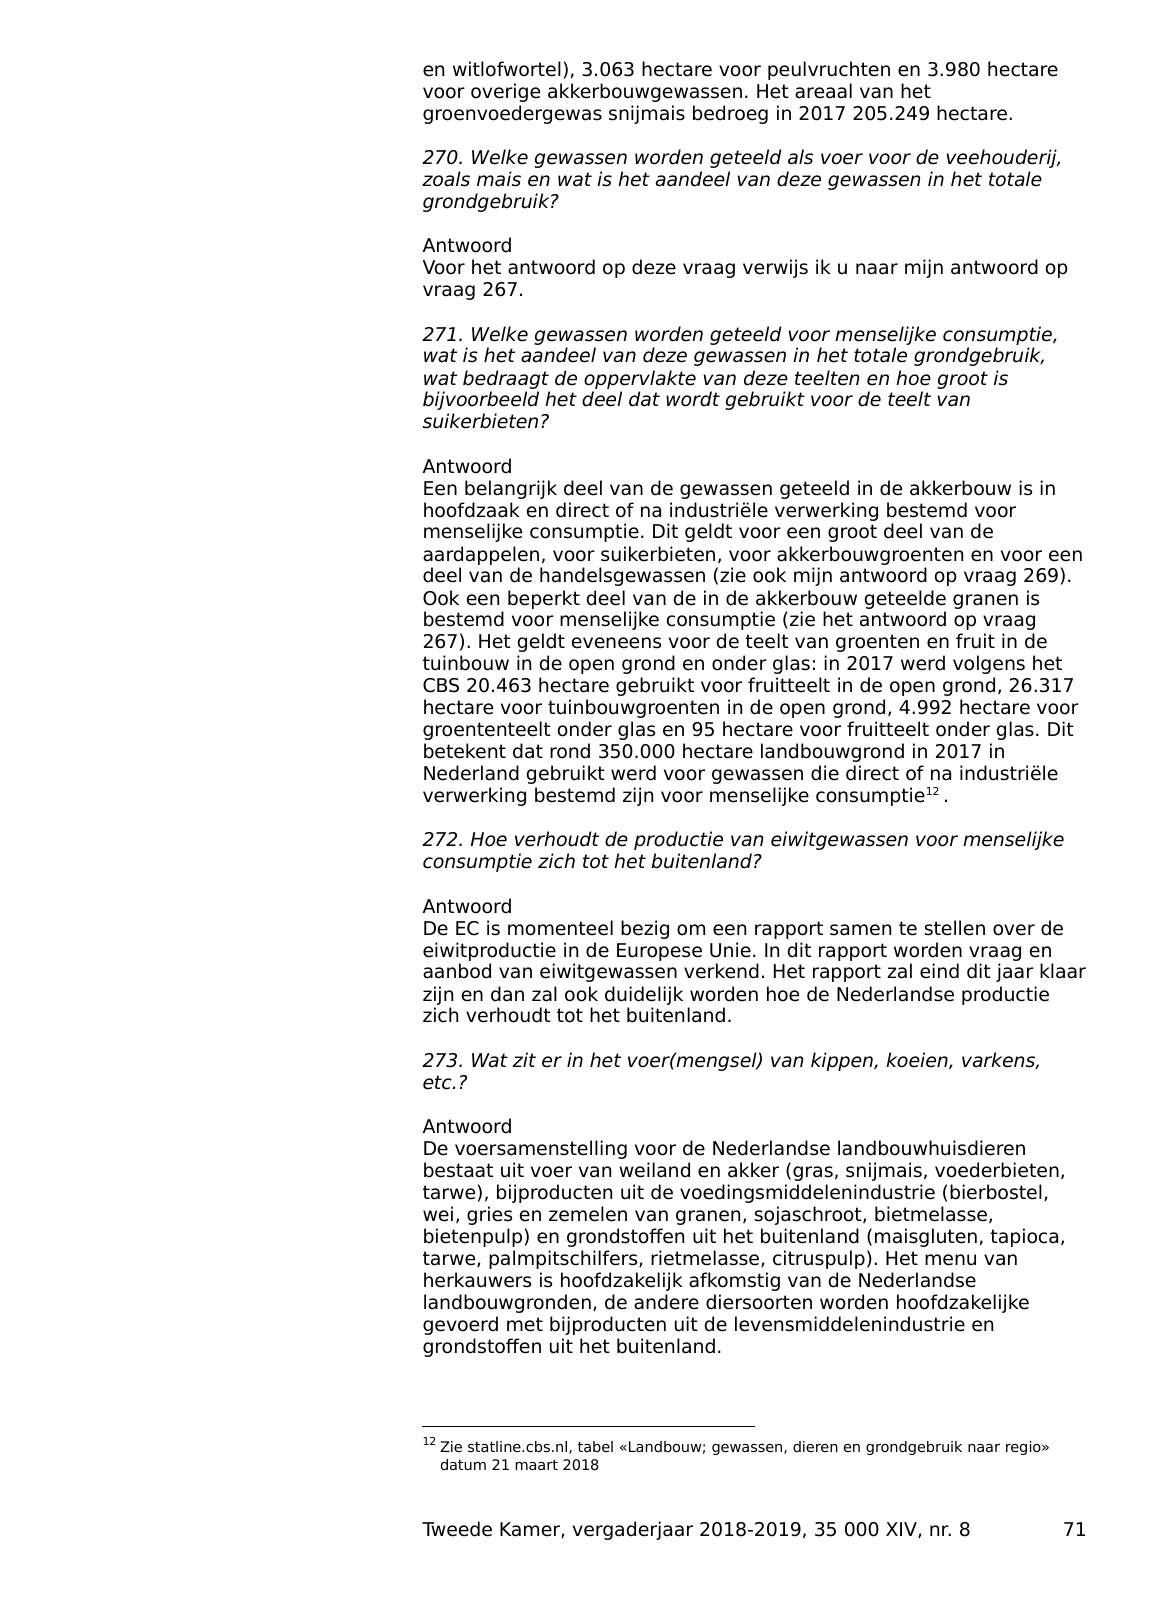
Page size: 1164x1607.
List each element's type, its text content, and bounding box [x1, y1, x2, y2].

text en witlofwortel), 3.063 hectare voor peulvruchten en 3.980 hectare voor overige akkerbouwgewassen. Het areaal van het groenvoedergewas snijmais bedroeg in 2017 205.249 hectare. [422, 59, 1087, 125]
text Voor het antwoord op deze vraag verwijs ik u naar mijn antwoord op vraag 267. [422, 257, 1087, 301]
text De voersamenstelling voor de Nederlandse landbouwhuisdieren bestaat uit voer van weiland en akker (gras, snijmais, voederbieten, tarwe), bijproducten uit de voedingsmiddelenindustrie (bierbostel, wei, gries en zemelen van granen, sojaschroot, bietmelasse, bietenpulp) en grondstoffen uit het buitenland (maisgluten, tapioca, tarwe, palmpitschilfers, rietmelasse, citruspulp). Het menu van herkauwers is hoofdzakelijk afkomstig van de Nederlandse landbouwgronden, de andere diersoorten worden hoofdzakelijke gevoerd met bijproducten uit de levensmiddelenindustrie en grondstoffen uit het buitenland. [422, 1138, 1087, 1357]
text 273. Wat zit er in het voer(mengsel) van kippen, koeien, varkens, etc.? [422, 1049, 1087, 1093]
text Een belangrijk deel van de gewassen geteeld in de akkerbouw is in hoofdzaak en direct of na industriële verwerking bestemd voor menselijke consumptie. Dit geldt voor een groot deel van de aardappelen, voor suikerbieten, voor akkerbouwgroenten en voor een deel van de handelsgewassen (zie ook mijn antwoord op vraag 269). Ook een beperkt deel van de in de akkerbouw geteelde granen is bestemd voor menselijke consumptie (zie het antwoord op vraag 267). Het geldt eveneens voor de teelt van groenten en fruit in de tuinbouw in de open grond en onder glas: in 2017 werd volgens het CBS 20.463 hectare gebruikt voor fruitteelt in de open grond, 26.317 hectare voor tuinbouwgroenten in de open grond, 4.992 hectare voor groententeelt onder glas en 95 hectare voor fruitteelt onder glas. Dit betekent dat rond 350.000 hectare landbouwgrond in 2017 in Nederland gebruikt werd voor gewassen die direct of na industriële verwerking bestemd zijn voor menselijke consumptie. [422, 477, 1087, 807]
text Zie statline.cbs.nl, tabel «Landbouw; gewassen, dieren en grondgebruik naar regio» datum 21 maart 2018 [422, 1435, 1087, 1474]
text 271. Welke gewassen worden geteeld voor menselijke consumptie, wat is het aandeel van deze gewassen in het totale grondgebruik, wat bedraagt de oppervlakte van deze teelten en hoe groot is bijvoorbeeld het deel dat wordt gebruikt voor de teelt van suikerbieten? [422, 323, 1087, 433]
text 272. Hoe verhoudt de productie van eiwitgewassen voor menselijke consumptie zich tot het buitenland? [422, 829, 1087, 873]
text Antwoord [422, 456, 1087, 477]
text De EC is momenteel bezig om een rapport samen te stellen over de eiwitproductie in de Europese Unie. In dit rapport worden vraag en aanbod van eiwitgewassen verkend. Het rapport zal eind dit jaar klaar zijn en dan zal ook duidelijk worden hoe de Nederlandse productie zich verhoudt tot het buitenland. [422, 917, 1087, 1027]
text 270. Welke gewassen worden geteeld als voer voor de veehouderij, zoals mais en wat is het aandeel van deze gewassen in het totale grondgebruik? [422, 147, 1087, 213]
text Antwoord [422, 235, 1087, 257]
text Antwoord [422, 1116, 1087, 1138]
text Antwoord [422, 896, 1087, 917]
